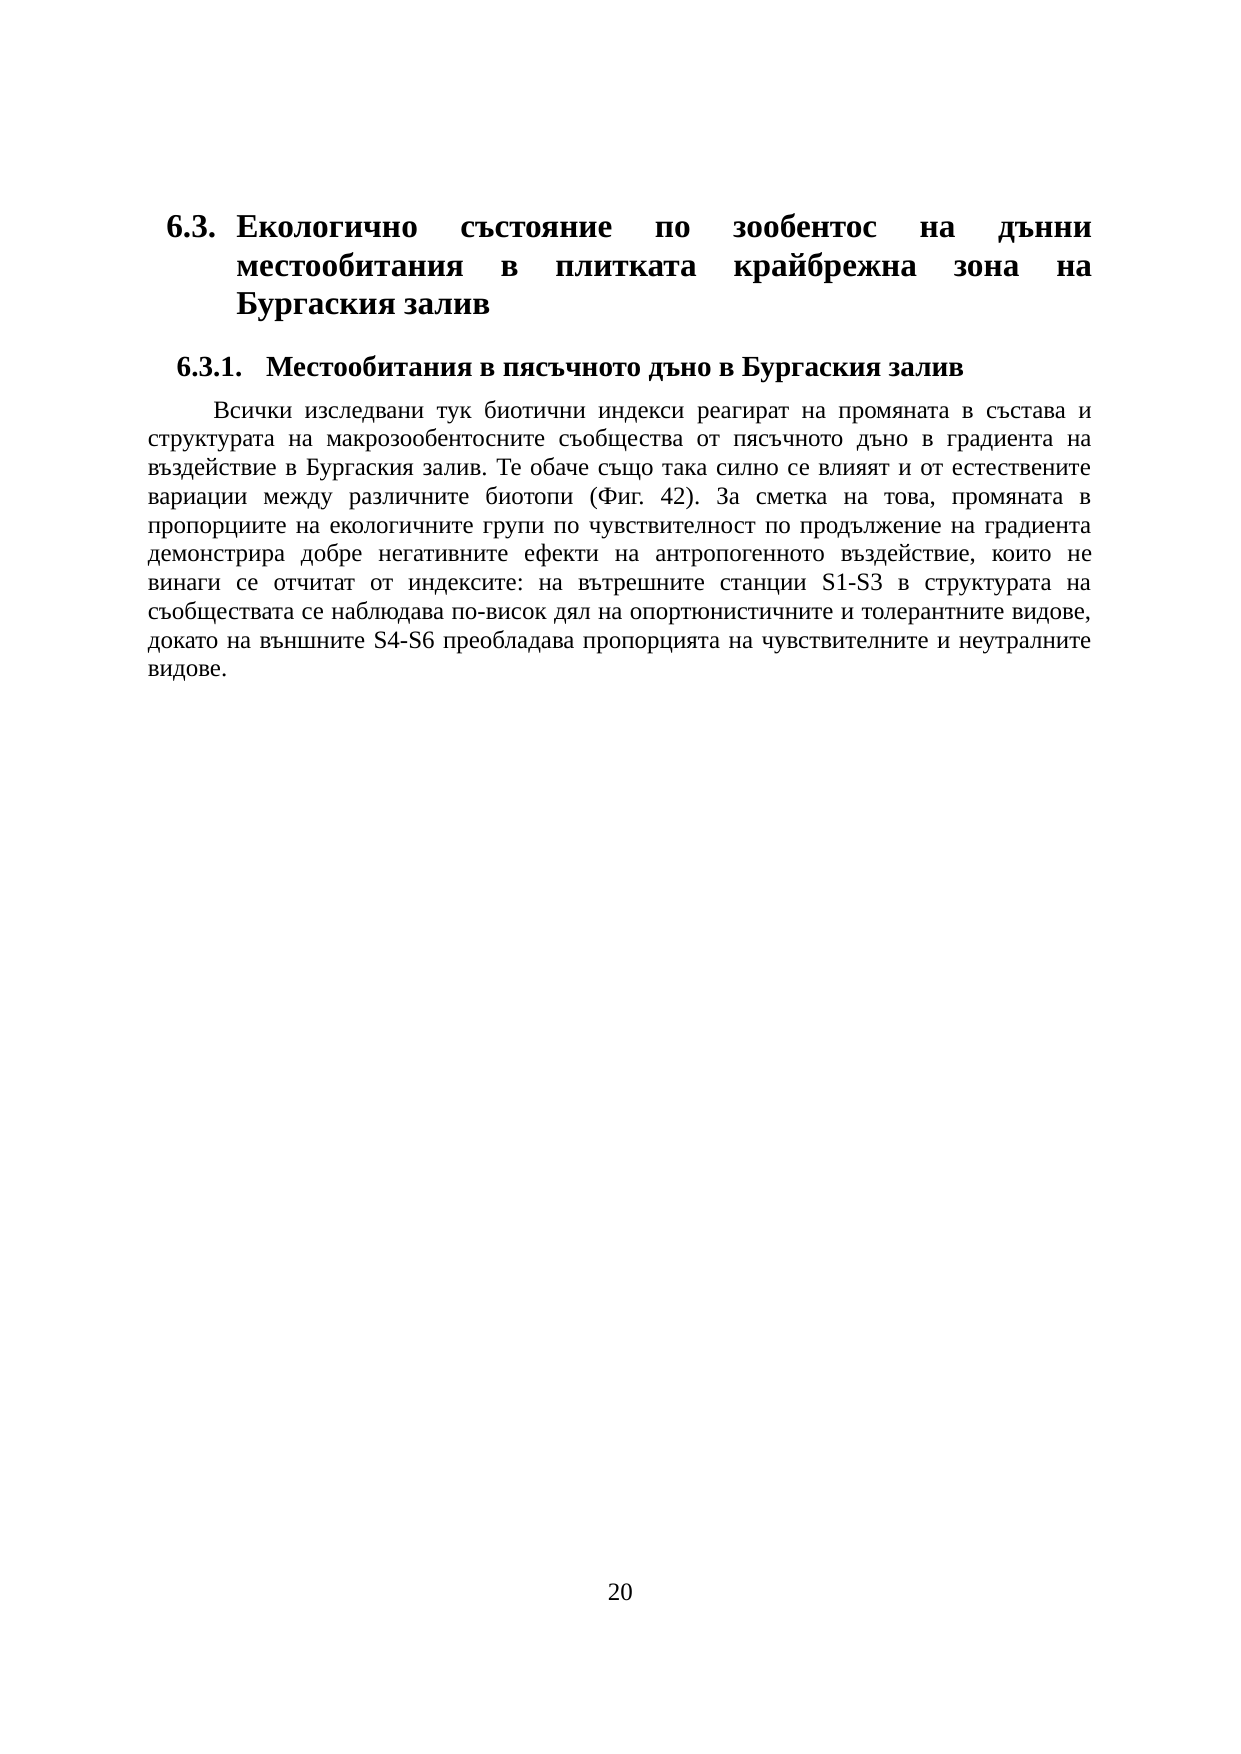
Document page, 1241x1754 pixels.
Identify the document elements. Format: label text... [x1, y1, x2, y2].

subtitle Местообитания в пясъчното дъно в Бургаския залив [242, 349, 1093, 382]
subtitle Екологично състояние по зообентос на дънни местообитания в плитката крайбрежна зона на Бургаския залив [224, 207, 1093, 322]
text Всички изследвани тук биотични индекси реагират на промяната в състава и структурата на макрозообентосните съобщества от пясъчното дъно в градиента на въздействие в Бургаския залив. Те обаче също така силно се влияят и от естествените вариации между различните биотопи (Фиг. 42). За сметка на това, промяната в пропорциите на екологичните групи по чувствителност по продължение на градиента демонстрира добре негативните ефекти на антропогенното въздействие, които не винаги се отчитат от индексите: на вътрешните станции S1-S3 в структурата на съобществата се наблюдава по-висок дял на опортюнистичните и толерантните видове, докато на външните S4-S6 преобладава пропорцията на чувствителните и неутралните видове. [148, 395, 1093, 682]
